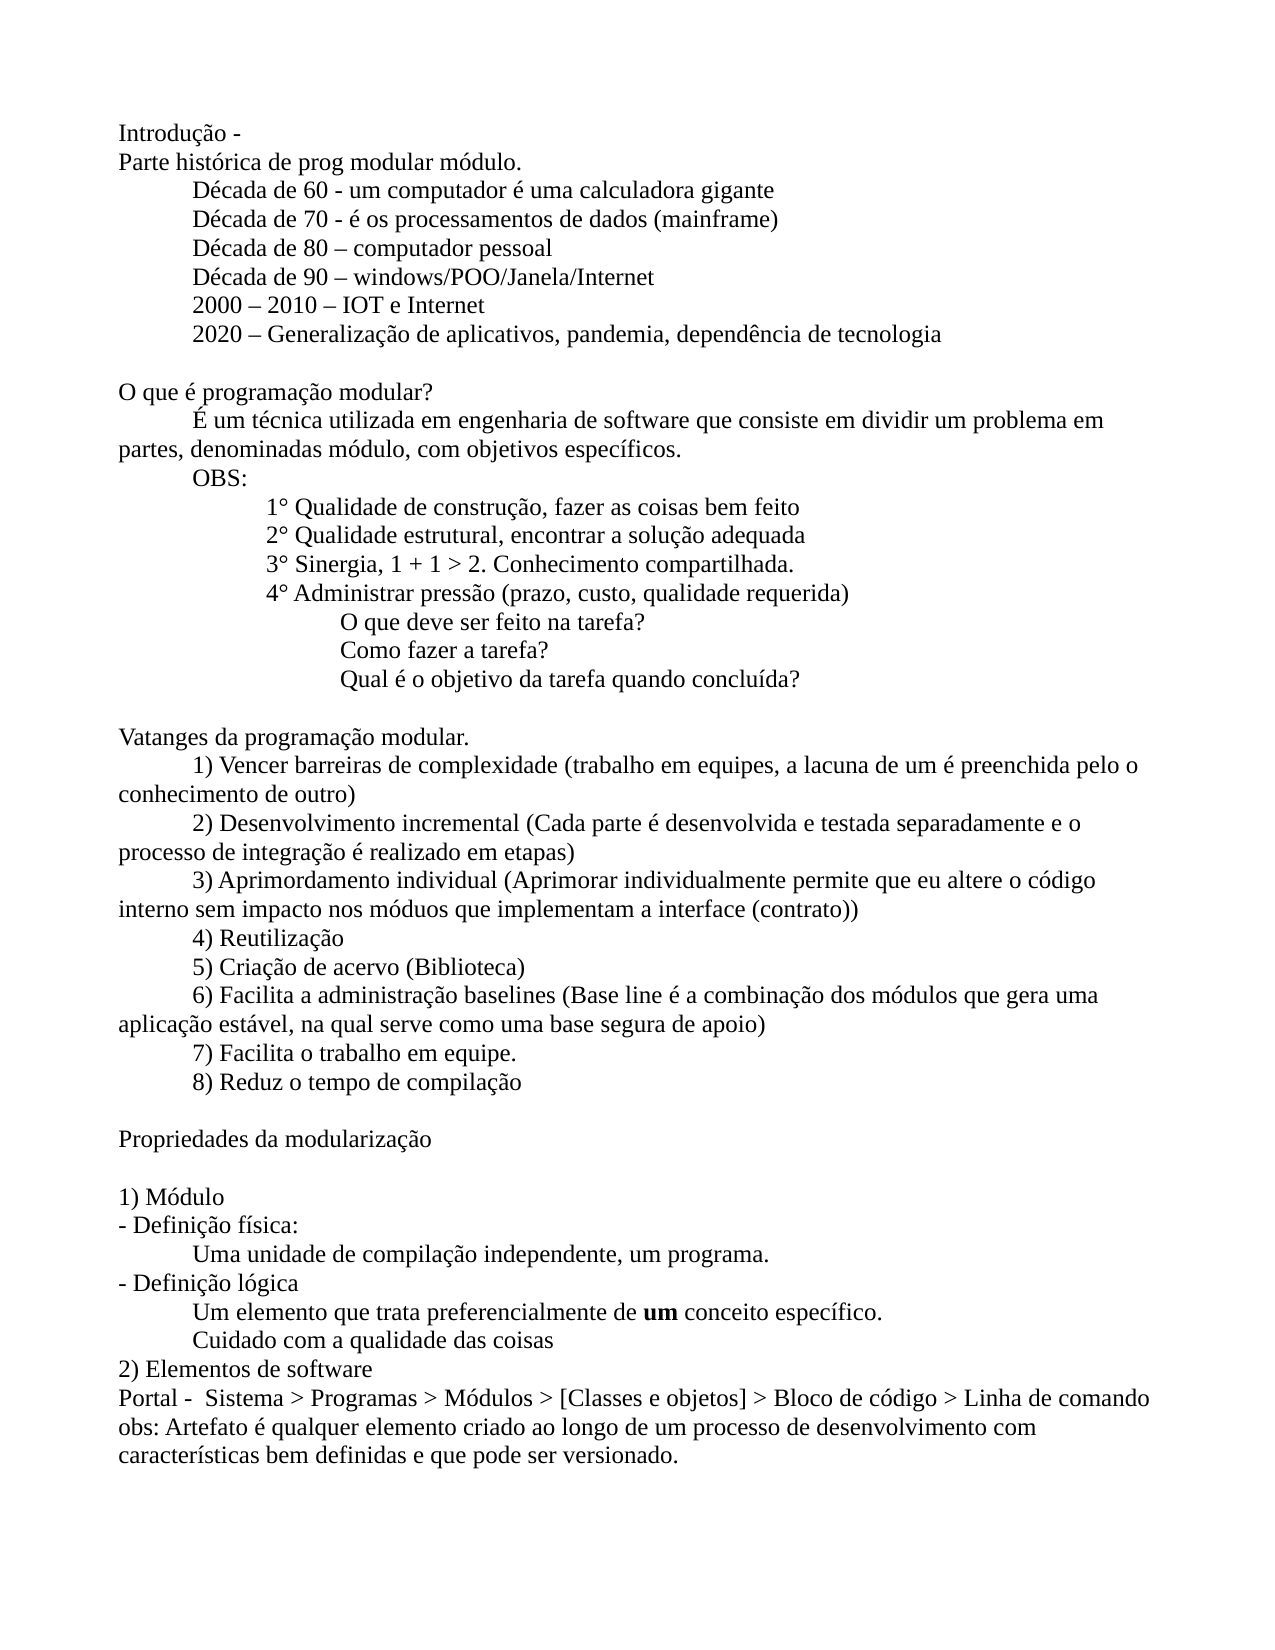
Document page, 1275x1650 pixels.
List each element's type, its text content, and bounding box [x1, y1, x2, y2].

text 3) Aprimordamento individual (Aprimorar individualmente permite que eu altere o código interno sem impacto nos móduos que implementam a interface (contrato)) [118, 866, 1157, 923]
text Introdução - [118, 118, 1157, 147]
text 4° Administrar pressão (prazo, custo, qualidade requerida) [118, 578, 1157, 607]
text 4) Reutilização [118, 923, 1157, 952]
text 2° Qualidade estrutural, encontrar a solução adequada [118, 521, 1157, 549]
text 2020 – Generalização de aplicativos, pandemia, dependência de tecnologia [118, 319, 1157, 348]
text 7) Facilita o trabalho em equipe. [118, 1038, 1157, 1067]
text 6) Facilita a administração baselines (Base line é a combinação dos módulos que gera uma aplicação estável, na qual serve como uma base segura de apoio) [118, 981, 1157, 1038]
text Década de 80 – computador pessoal [118, 233, 1157, 262]
text Portal - Sistema > Programas > Módulos > [Classes e objetos] > Bloco de código > Linha de comando [118, 1383, 1157, 1412]
text OBS: [118, 463, 1157, 492]
text 1) Vencer barreiras de complexidade (trabalho em equipes, a lacuna de um é preenchida pelo o conhecimento de outro) [118, 751, 1157, 808]
text Parte histórica de prog modular módulo. [118, 147, 1157, 176]
text Propriedades da modularização [118, 1124, 1157, 1153]
text O que é programação modular? É um técnica utilizada em engenharia de software que consiste em dividir um problema em partes, denominadas módulo, com objetivos específicos. [118, 377, 1157, 463]
text Cuidado com a qualidade das coisas [118, 1326, 1157, 1354]
text 1° Qualidade de construção, fazer as coisas bem feito [118, 492, 1157, 521]
text 5) Criação de acervo (Biblioteca) [118, 952, 1157, 981]
text 1) Módulo [118, 1182, 1157, 1211]
text 2000 – 2010 – IOT e Internet [118, 291, 1157, 319]
text 8) Reduz o tempo de compilação [118, 1067, 1157, 1096]
text 2) Desenvolvimento incremental (Cada parte é desenvolvida e testada separadamente e o processo de integração é realizado em etapas) [118, 808, 1157, 866]
text 2) Elementos de software [118, 1354, 1157, 1383]
text Década de 70 - é os processamentos de dados (mainframe) [118, 204, 1157, 233]
text Década de 60 - um computador é uma calculadora gigante [118, 176, 1157, 204]
text Década de 90 – windows/POO/Janela/Internet [118, 262, 1157, 291]
text 3° Sinergia, 1 + 1 > 2. Conhecimento compartilhada. [118, 549, 1157, 578]
text Um elemento que trata preferencialmente de um conceito específico. [118, 1297, 1157, 1326]
text O que deve ser feito na tarefa? Como fazer a tarefa? Qual é o objetivo da tarefa quando concluída? Vatanges da programação modular. [118, 607, 1157, 751]
text - Definição física: Uma unidade de compilação independente, um programa. [118, 1211, 1157, 1268]
text obs: Artefato é qualquer elemento criado ao longo de um processo de desenvolvimento com características bem definidas e que pode ser versionado. [118, 1412, 1157, 1469]
text - Definição lógica [118, 1268, 1157, 1297]
